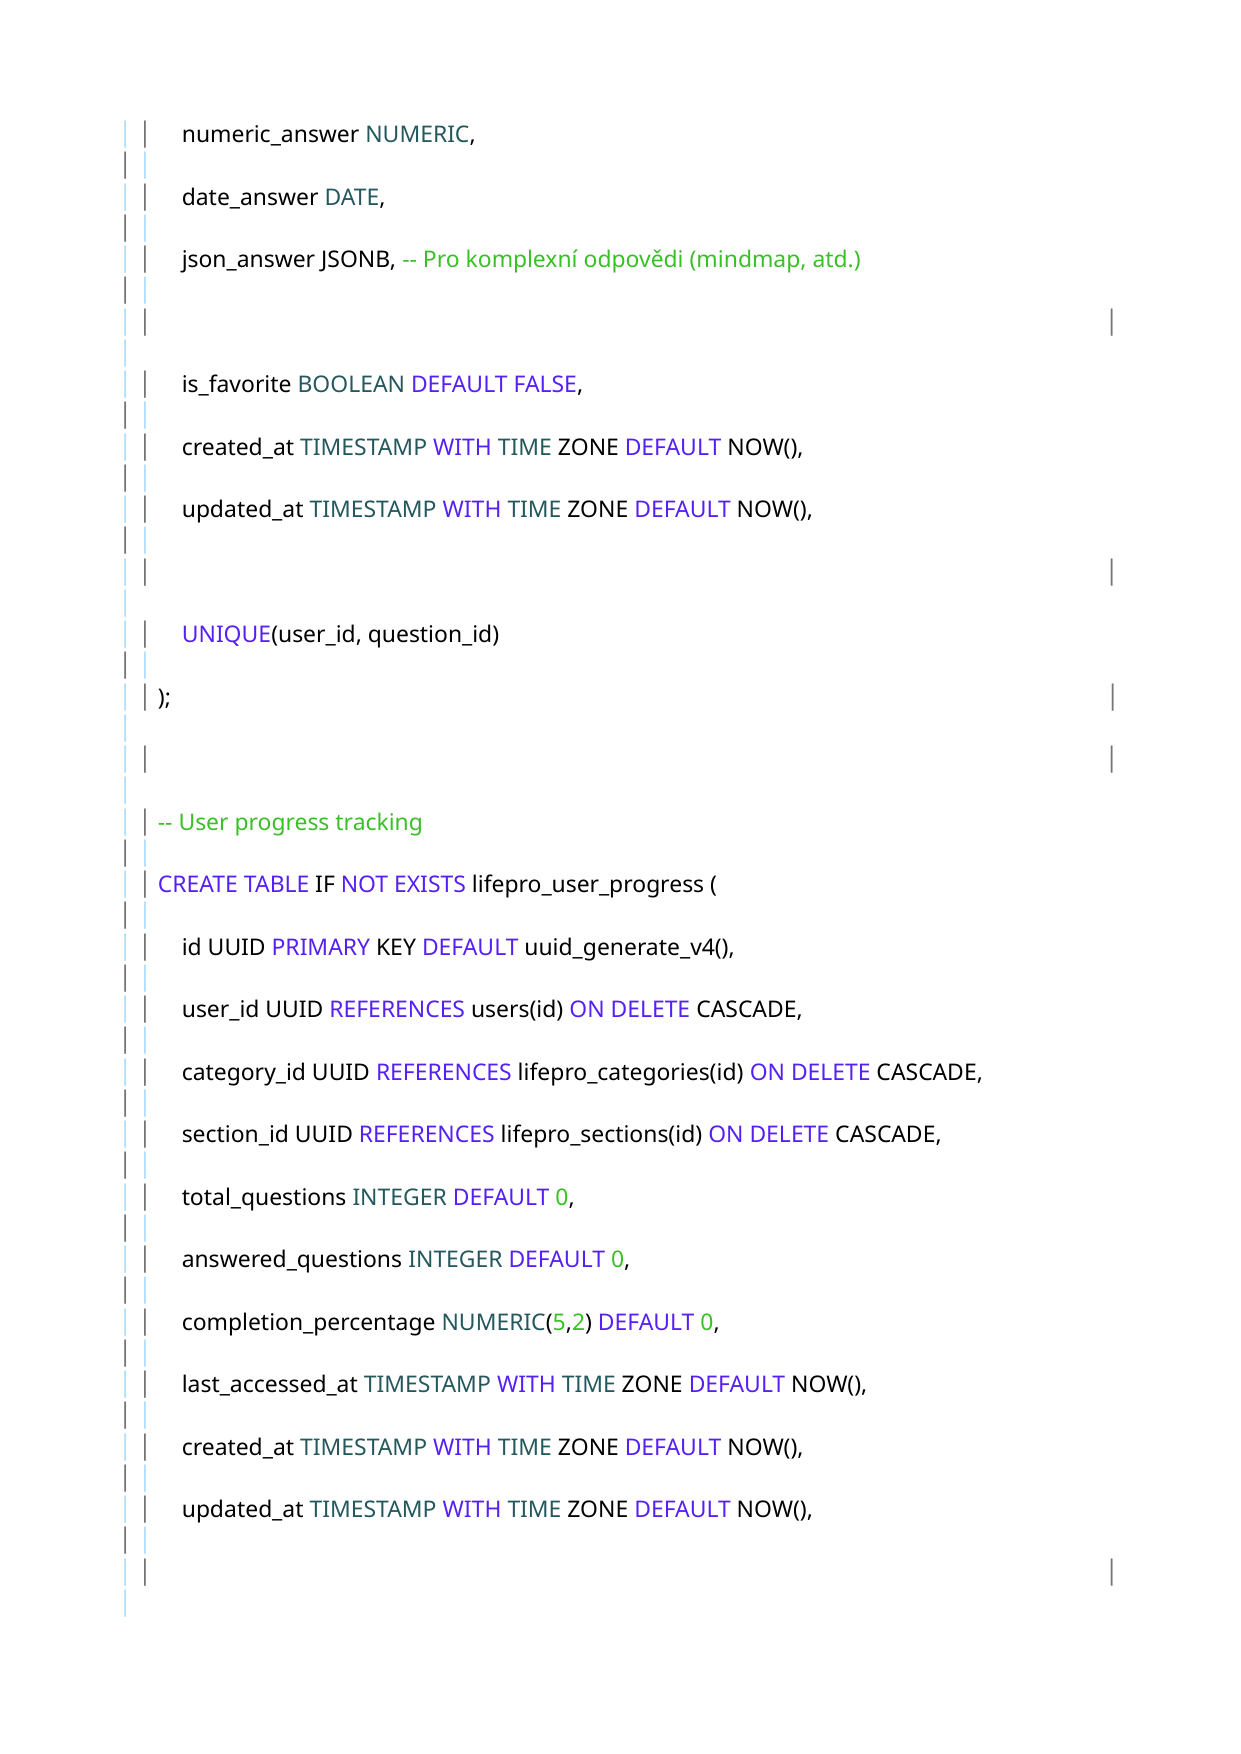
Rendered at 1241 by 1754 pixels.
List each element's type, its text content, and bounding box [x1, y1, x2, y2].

text │ │ ); │ │ [118, 681, 1122, 743]
text │ │ CREATE TABLE IF NOT EXISTS lifepro_user_progress ( │ │ [118, 868, 1122, 931]
text │ │ completion_percentage NUMERIC(5,2) DEFAULT 0, │ │ [118, 1306, 1122, 1368]
text │ │ user_id UUID REFERENCES users(id) ON DELETE CASCADE, │ │ [118, 993, 1122, 1056]
text │ │ is_favorite BOOLEAN DEFAULT FALSE, │ │ [118, 368, 1122, 431]
text │ │ updated_at TIMESTAMP WITH TIME ZONE DEFAULT NOW(), │ │ [118, 493, 1122, 556]
text │ │ last_accessed_at TIMESTAMP WITH TIME ZONE DEFAULT NOW(), │ │ [118, 1368, 1122, 1431]
text │ │ created_at TIMESTAMP WITH TIME ZONE DEFAULT NOW(), │ │ [118, 1431, 1122, 1493]
text │ │ section_id UUID REFERENCES lifepro_sections(id) ON DELETE CASCADE, │ │ [118, 1118, 1122, 1181]
text │ │ category_id UUID REFERENCES lifepro_categories(id) ON DELETE CASCADE, │ │ [118, 1056, 1122, 1118]
text │ │ created_at TIMESTAMP WITH TIME ZONE DEFAULT NOW(), │ │ [118, 431, 1122, 493]
text │ │ id UUID PRIMARY KEY DEFAULT uuid_generate_v4(), │ │ [118, 931, 1122, 993]
text │ │ date_answer DATE, │ │ [118, 181, 1122, 243]
text │ │ updated_at TIMESTAMP WITH TIME ZONE DEFAULT NOW(), │ │ [118, 1493, 1122, 1556]
text │ │ UNIQUE(user_id, question_id) │ │ [118, 618, 1122, 681]
text │ │ answered_questions INTEGER DEFAULT 0, │ │ [118, 1243, 1122, 1306]
text │ │ json_answer JSONB, -- Pro komplexní odpovědi (mindmap, atd.) │ │ [118, 243, 1122, 306]
text │ │ numeric_answer NUMERIC, │ │ [118, 118, 1122, 181]
text │ │ │ │ [118, 743, 1122, 806]
text │ │ -- User progress tracking │ │ [118, 806, 1122, 868]
text │ │ │ │ [118, 306, 1122, 368]
text │ │ │ │ [118, 1556, 1122, 1618]
text │ │ total_questions INTEGER DEFAULT 0, │ │ [118, 1181, 1122, 1243]
text │ │ │ │ [118, 556, 1122, 618]
